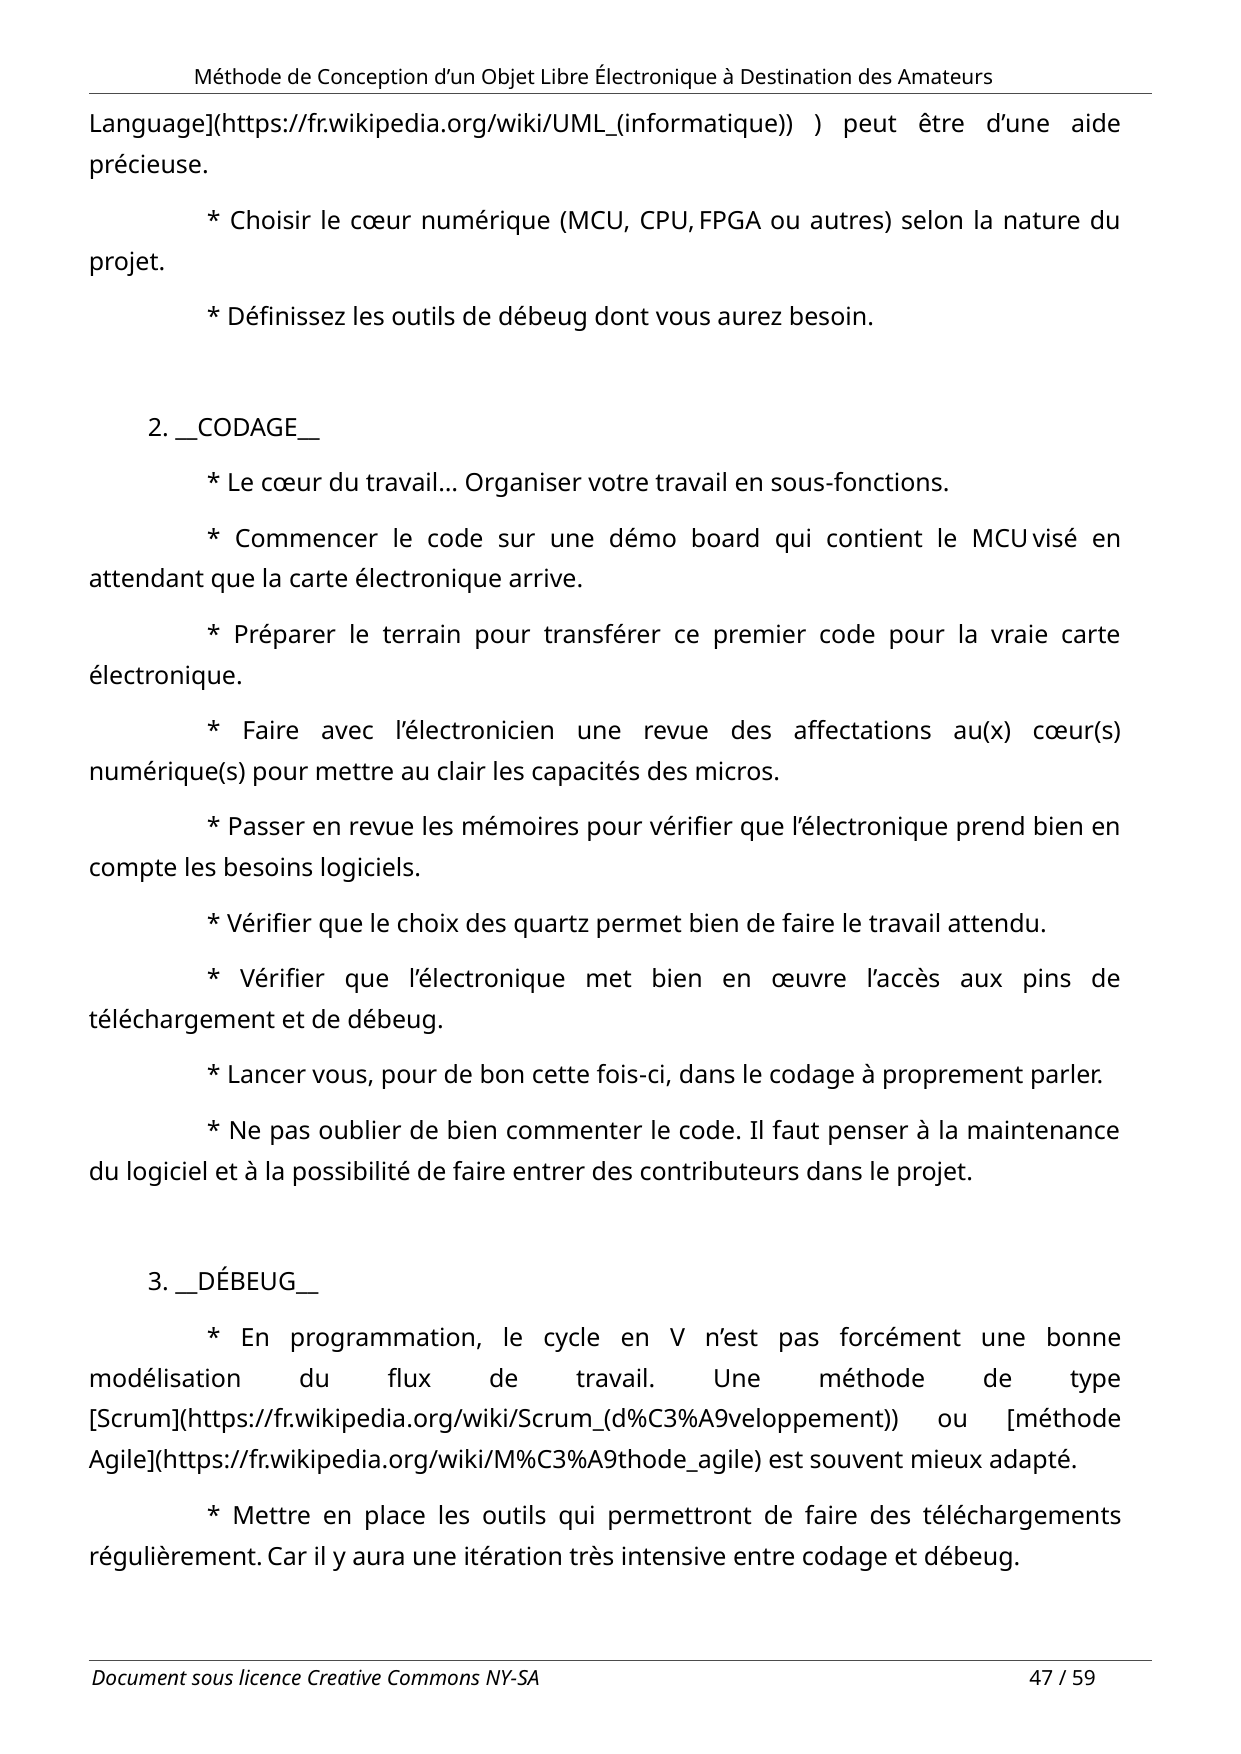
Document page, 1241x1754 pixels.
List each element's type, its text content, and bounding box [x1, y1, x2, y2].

text * Ne pas oublier de bien commenter le code. Il faut penser à la maintenance du logiciel et à la possibilité de faire entrer des contributeurs dans le projet. [88, 1112, 1122, 1187]
text * Choisir le cœur numérique (MCU, CPU, FPGA ou autres) selon la nature du projet. [88, 202, 1122, 277]
text * Définissez les outils de débeug dont vous aurez besoin. [88, 299, 1122, 333]
text * Commencer le code sur une démo board qui contient le MCU visé en attendant que la carte électronique arrive. [88, 520, 1122, 595]
text * En programmation, le cycle en V n’est pas forcément une bonne modélisation du flux de travail. Une méthode de type [Scrum](https://fr.wikipedia.org/wiki/Scrum_(d%C3%A9veloppement)) ou [méthode Agile](https://fr.wikipedia.org/wiki/M%C3%A9thode_agile) est souvent mieux adapté. [88, 1319, 1122, 1476]
text * Le cœur du travail… Organiser votre travail en sous‑fonctions. [88, 465, 1122, 499]
text * Faire avec l’électronicien une revue des affectations au(x) cœur(s) numérique(s) pour mettre au clair les capacités des micros. [88, 713, 1122, 788]
text * Passer en revue les mémoires pour vérifier que l’électronique prend bien en compte les besoins logiciels. [88, 809, 1122, 884]
text Language](https://fr.wikipedia.org/wiki/UML_(informatique)) ) peut être d’une aide précieuse. [88, 106, 1122, 181]
text * Lancer vous, pour de bon cette fois‑ci, dans le codage à proprement parler. [88, 1057, 1122, 1091]
text * Vérifier que l’électronique met bien en œuvre l’accès aux pins de téléchargement et de débeug. [88, 961, 1122, 1036]
text 3. __DÉBEUG__ [88, 1264, 1122, 1298]
text * Vérifier que le choix des quartz permet bien de faire le travail attendu. [88, 905, 1122, 939]
text * Mettre en place les outils qui permettront de faire des téléchargements régulièrement. Car il y aura une itération très intensive entre codage et débeug. [88, 1497, 1122, 1572]
text * Préparer le terrain pour transférer ce premier code pour la vraie carte électronique. [88, 617, 1122, 691]
text 2. __CODAGE__ [88, 409, 1122, 443]
